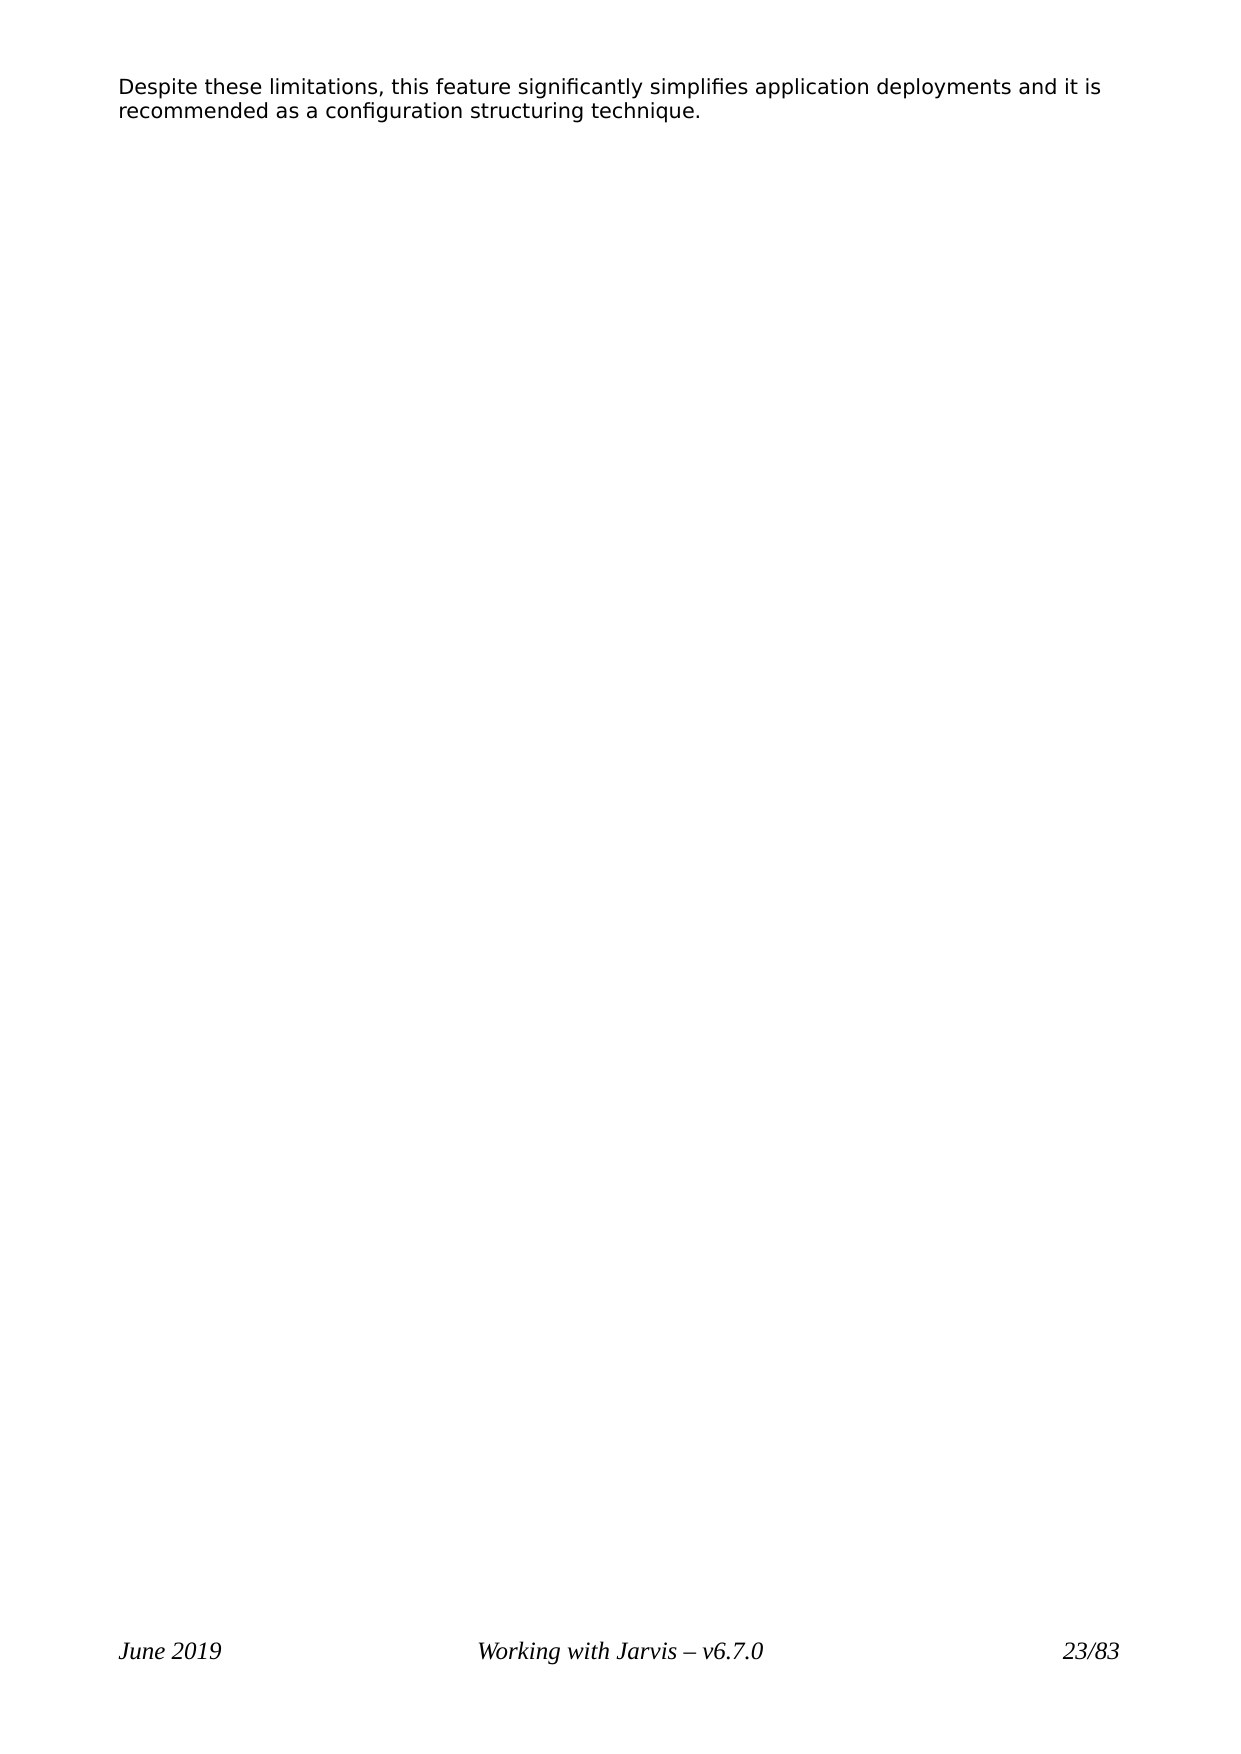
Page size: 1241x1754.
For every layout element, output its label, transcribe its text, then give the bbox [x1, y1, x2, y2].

text Despite these limitations, this feature significantly simplifies application deployments and it is recommended as a configuration structuring technique. [118, 75, 1122, 123]
